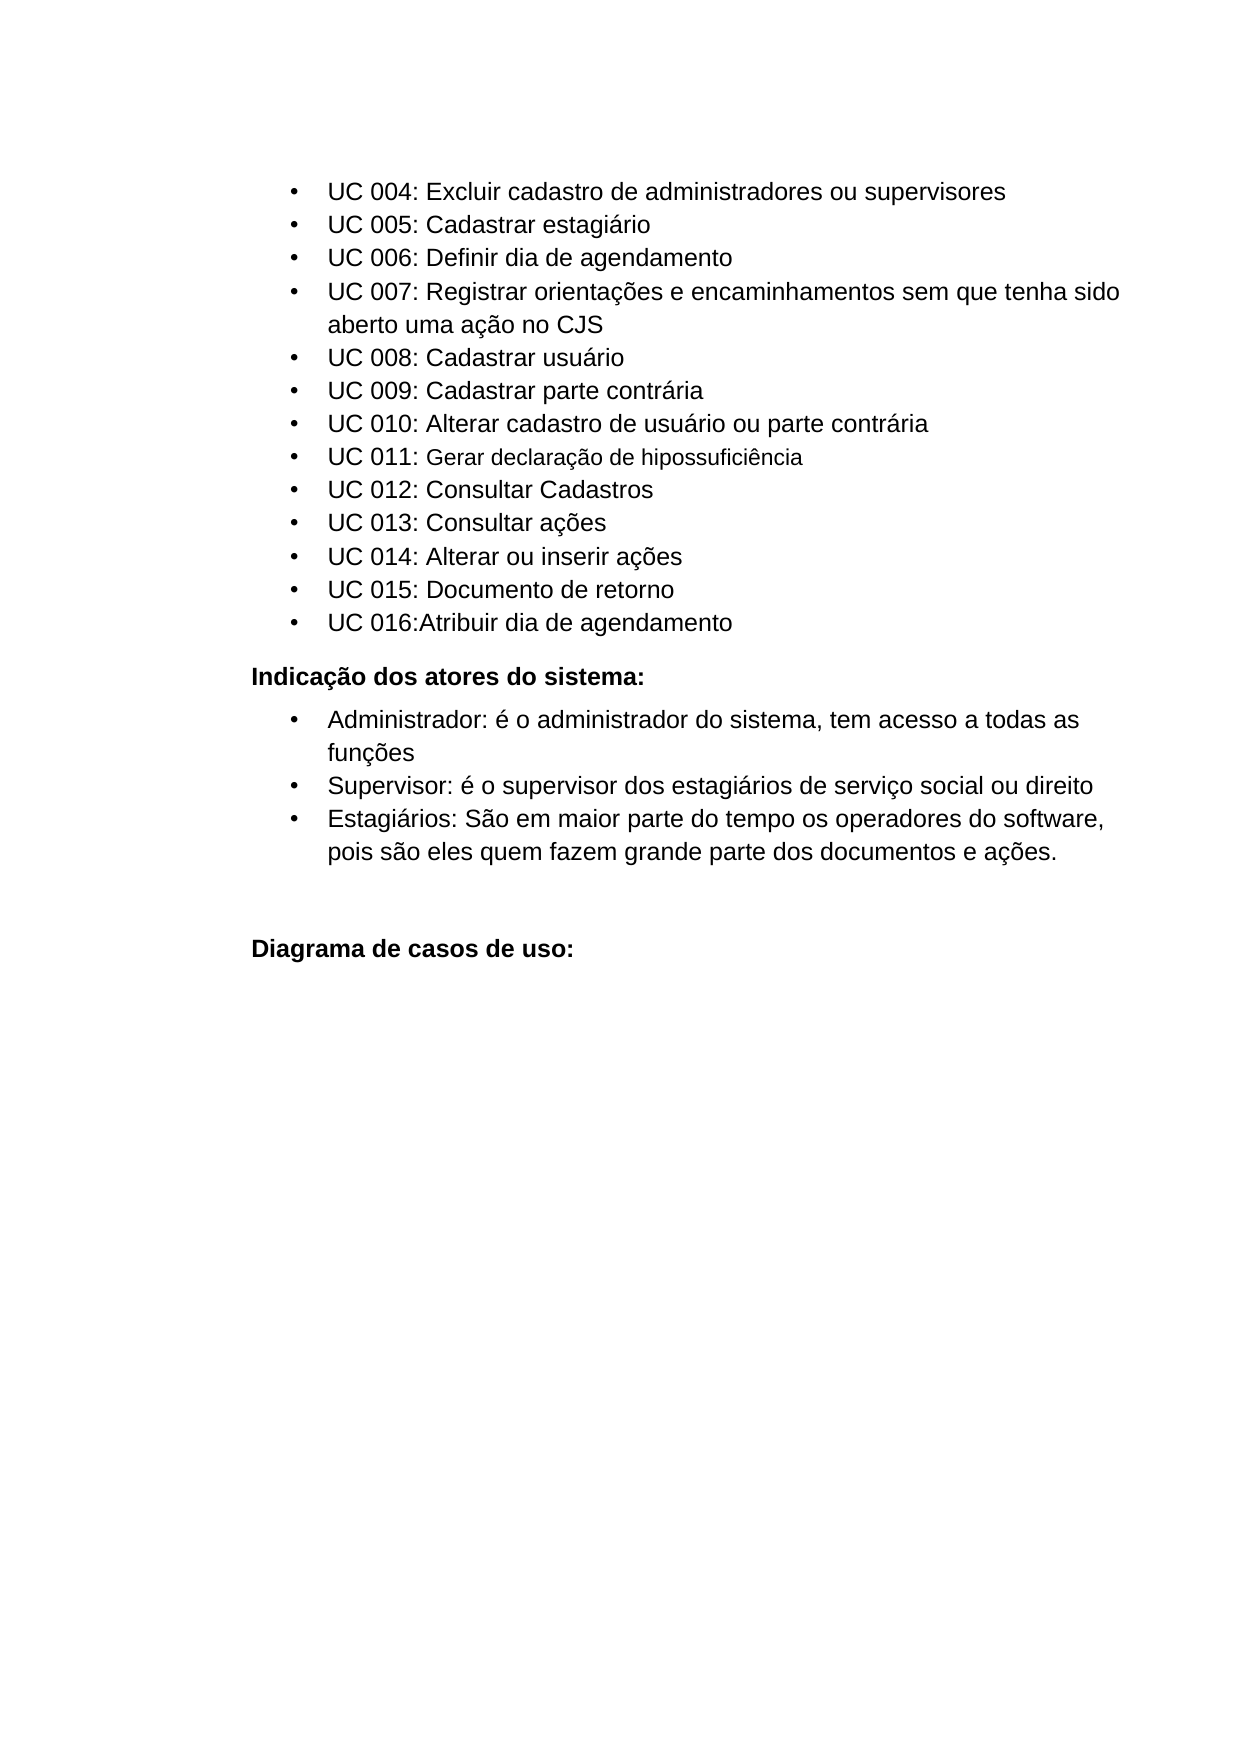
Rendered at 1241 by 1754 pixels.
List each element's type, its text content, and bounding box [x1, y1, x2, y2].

list UC 015: Documento de retorno [290, 574, 1122, 603]
list UC 008: Cadastrar usuário [290, 343, 1122, 372]
list UC 005: Cadastrar estagiário [290, 210, 1122, 239]
text Diagrama de casos de uso: [177, 934, 1122, 963]
list UC 014: Alterar ou inserir ações [290, 541, 1122, 570]
list UC 004: Excluir cadastro de administradores ou supervisores [290, 177, 1122, 206]
list Supervisor: é o supervisor dos estagiários de serviço social ou direito [290, 771, 1122, 800]
list UC 010: Alterar cadastro de usuário ou parte contrária [290, 409, 1122, 438]
list UC 011: Gerar declaração de hipossuficiência [290, 442, 1122, 471]
list UC 007: Registrar orientações e encaminhamentos sem que tenha sido aberto uma ação no CJS [290, 277, 1122, 338]
list UC 013: Consultar ações [290, 508, 1122, 537]
list Administrador: é o administrador do sistema, tem acesso a todas as funções [290, 705, 1122, 767]
list UC 012: Consultar Cadastros [290, 475, 1122, 504]
list UC 006: Definir dia de agendamento [290, 243, 1122, 272]
text Indicação dos atores do sistema: [177, 662, 1122, 690]
list UC 009: Cadastrar parte contrária [290, 376, 1122, 405]
list UC 016:Atribuir dia de agendamento [290, 608, 1122, 637]
list Estagiários: São em maior parte do tempo os operadores do software, pois são eles quem fazem grande parte dos documentos e ações. [290, 804, 1122, 866]
